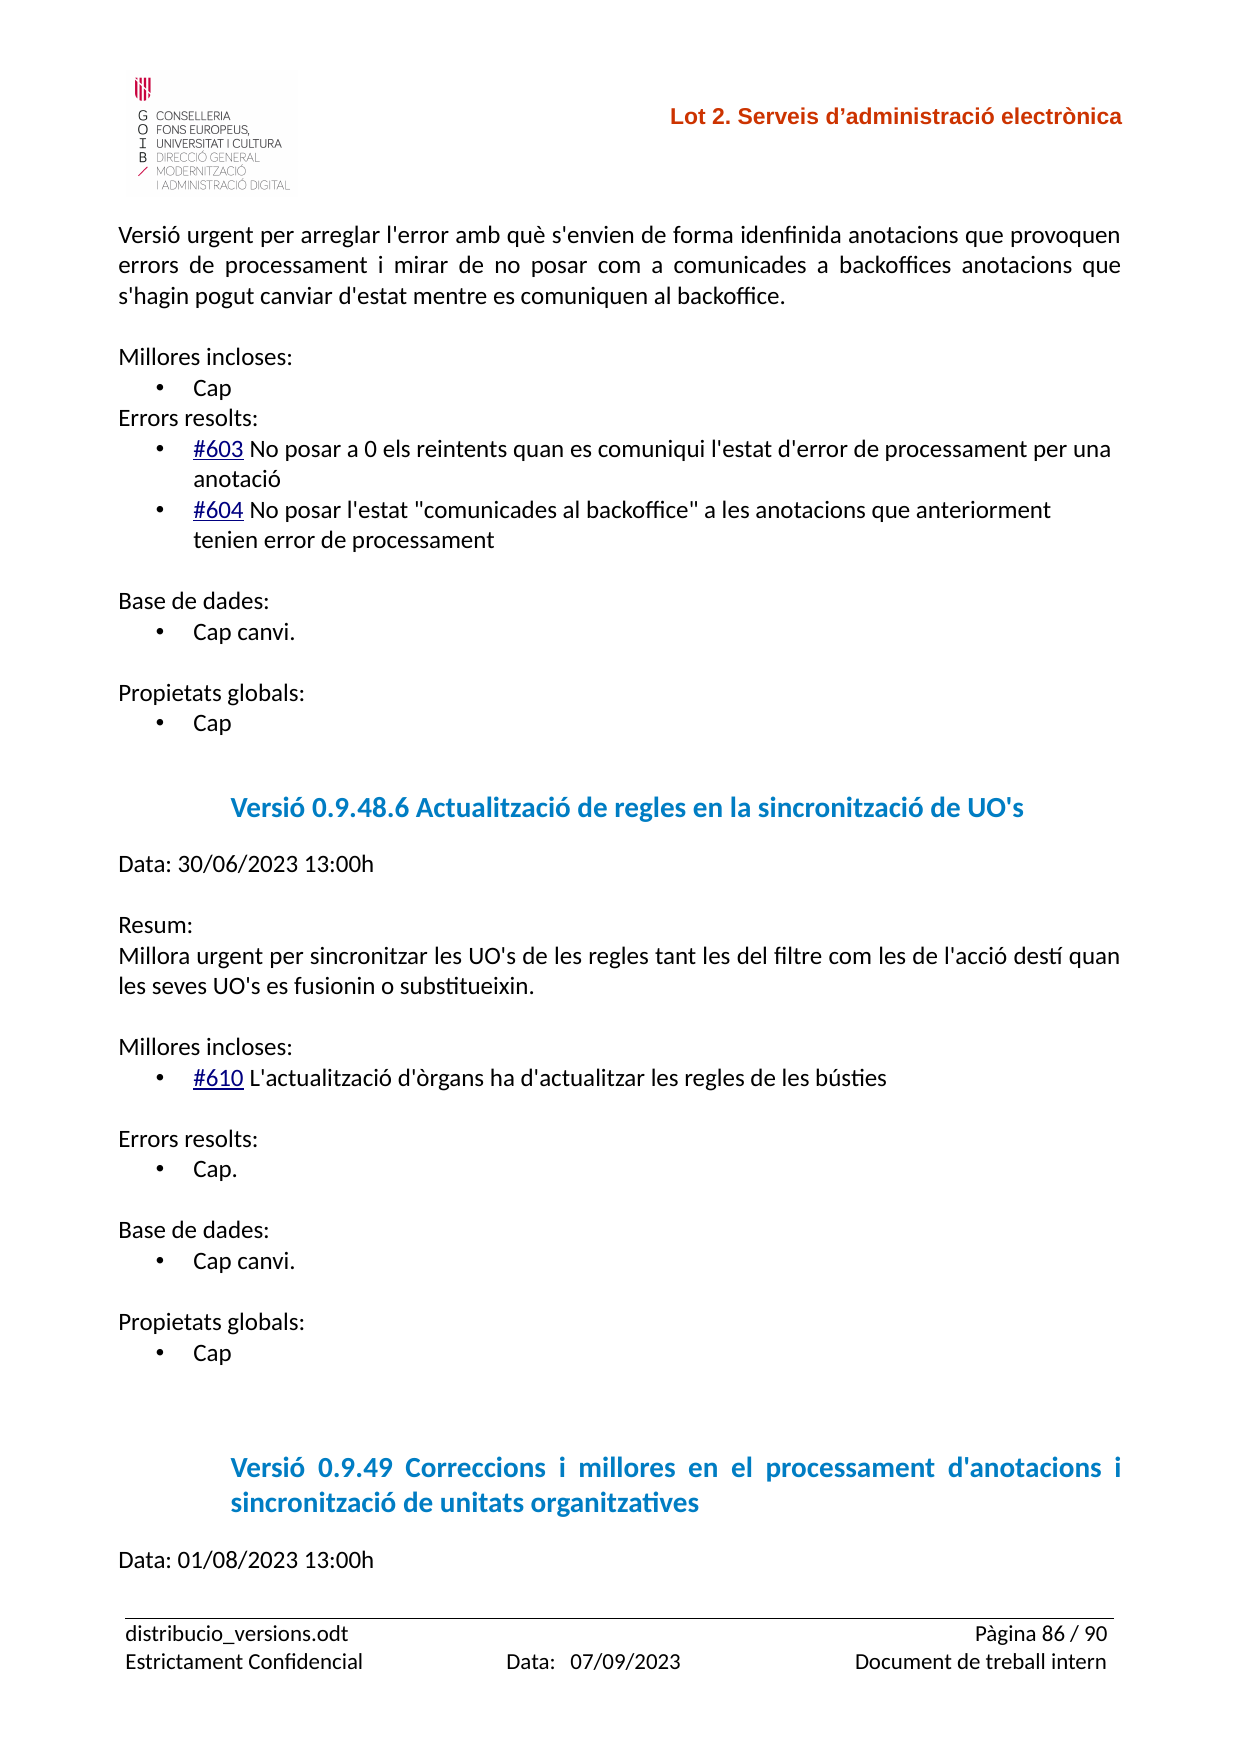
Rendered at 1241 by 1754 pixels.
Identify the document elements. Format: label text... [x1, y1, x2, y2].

subtitle Versió 0.9.49 Correccions i millores en el processament d'anotacions i sincronització de unitats organitzatives [153, 1449, 1122, 1520]
text Resum: [118, 909, 1122, 940]
list #603 No posar a 0 els reintents quan es comuniqui l'estat d'error de processament per una anotació [156, 433, 1122, 494]
text Propietats globals: [118, 677, 1122, 707]
text Millora urgent per sincronitzar les UO's de les regles tant les del filtre com les de l'acció destí quan les seves UO's es fusionin o substitueixin. [118, 940, 1122, 1001]
text Base de dades: [118, 1215, 1122, 1245]
text Versió urgent per arreglar l'error amb què s'envien de forma idenfinida anotacions que provoquen errors de processament i mirar de no posar com a comunicades a backoffices anotacions que s'hagin pogut canviar d'estat mentre es comuniquen al backoffice. [118, 219, 1122, 311]
list #610 L'actualització d'òrgans ha d'actualitzar les regles de les bústies [156, 1062, 1122, 1093]
text Millores incloses: [118, 341, 1122, 372]
text Data: 30/06/2023 13:00h [118, 848, 1122, 879]
subtitle Versió 0.9.48.6 Actualització de regles en la sincronització de UO's [153, 789, 1122, 825]
text Base de dades: [118, 585, 1122, 616]
picture [126, 70, 299, 197]
text Propietats globals: [118, 1306, 1122, 1337]
text Millores incloses: [118, 1032, 1122, 1062]
list Cap canvi. [156, 616, 1122, 646]
list #604 No posar l'estat "comunicades al backoffice" a les anotacions que anteriorment tenien error de processament [156, 494, 1122, 555]
text Errors resolts: [118, 1123, 1122, 1154]
list Cap canvi. [156, 1245, 1122, 1276]
list Cap [156, 1337, 1122, 1367]
text Errors resolts: [118, 402, 1122, 433]
text Data: 01/08/2023 13:00h [118, 1544, 1122, 1574]
list Cap [156, 707, 1122, 738]
list Cap [156, 372, 1122, 402]
list Cap. [156, 1154, 1122, 1184]
